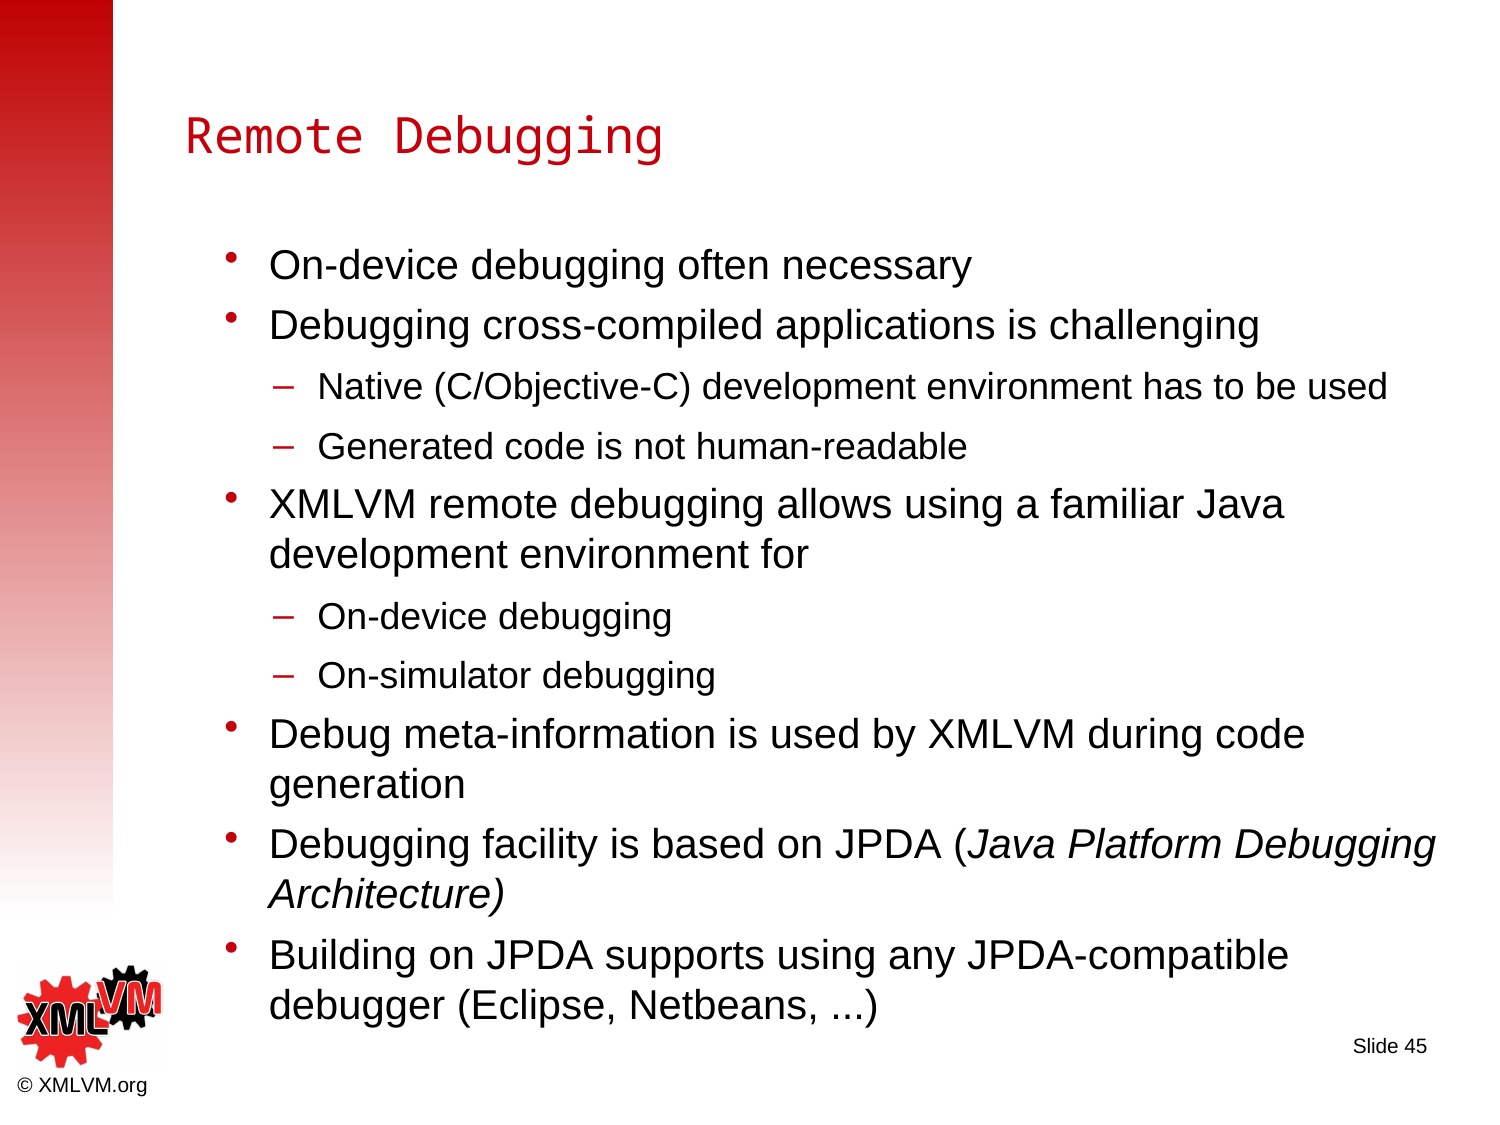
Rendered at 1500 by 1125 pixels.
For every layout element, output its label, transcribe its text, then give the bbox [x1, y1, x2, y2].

picture [16, 964, 164, 1069]
title Remote Debugging [170, 67, 1447, 207]
list On-device debugging often necessary Debugging cross-compiled applications is challenging Native (C/Objective-C) development environment has to be used Generated code is not human-readable XMLVM remote debugging allows using a familiar Java development environment for On-device debugging On-simulator debugging Debug meta-information is used by XMLVM during code generation Debugging facility is based on JPDA (Java Platform Debugging Architecture) Building on JPDA supports using any JPDA-compatible debugger (Eclipse, Netbeans, ...) [224, 237, 1447, 1028]
